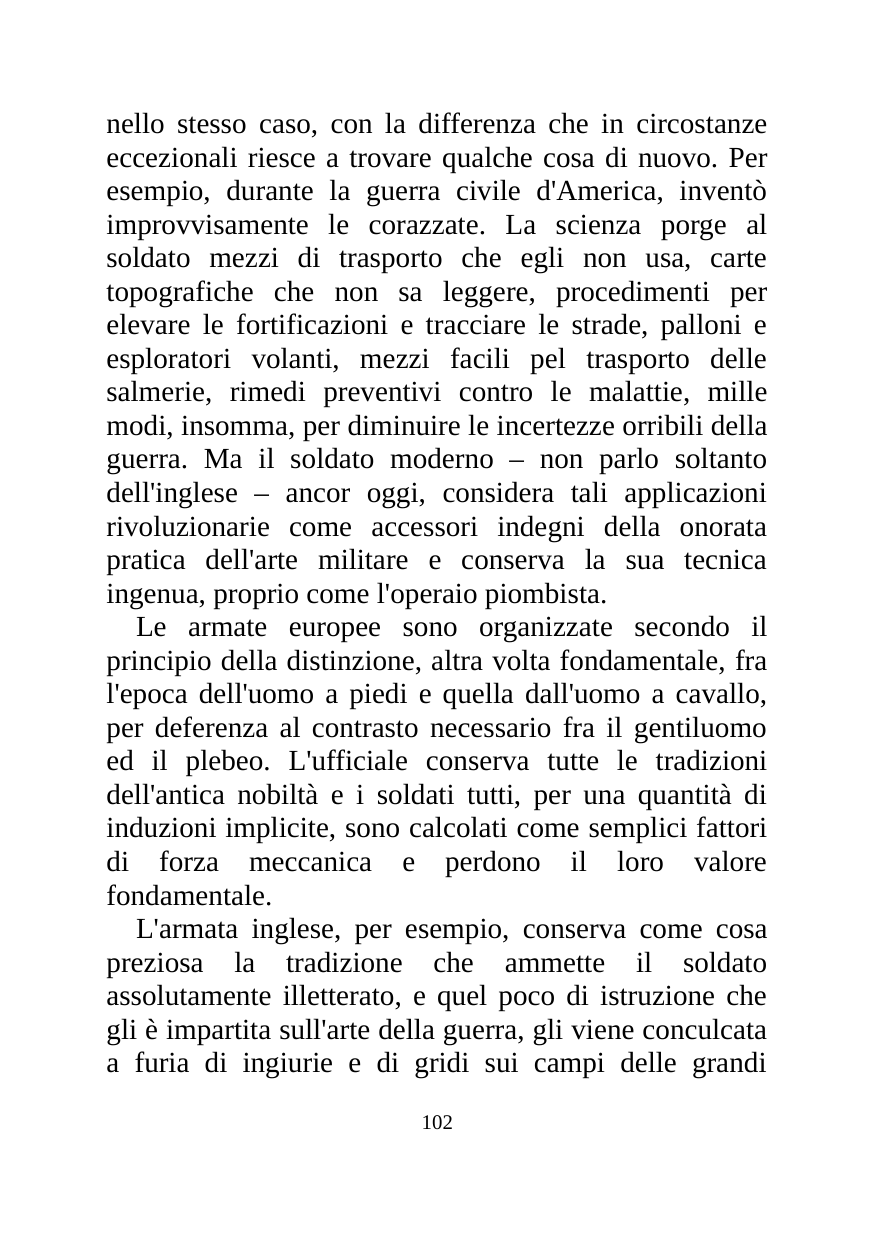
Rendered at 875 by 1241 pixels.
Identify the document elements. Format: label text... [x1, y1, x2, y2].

text Le armate europee sono organizzate secondo il principio della distinzione, altra volta fondamentale, fra l'epoca dell'uomo a piedi e quella dall'uomo a cavallo, per deferenza al contrasto necessario fra il gentiluomo ed il plebeo. L'ufficiale conserva tutte le tradizioni dell'antica nobiltà e i soldati tutti, per una quantità di induzioni implicite, sono calcolati come semplici fattori di forza meccanica e perdono il loro valore fondamentale. [106, 609, 768, 911]
text nello stesso caso, con la differenza che in circostanze eccezionali riesce a trovare qualche cosa di nuovo. Per esempio, durante la guerra civile d'America, inventò improvvisamente le corazzate. La scienza porge al soldato mezzi di trasporto che egli non usa, carte topografiche che non sa leggere, procedimenti per elevare le fortificazioni e tracciare le strade, palloni e esploratori volanti, mezzi facili pel trasporto delle salmerie, rimedi preventivi contro le malattie, mille modi, insomma, per diminuire le incertezze orribili della guerra. Ma il soldato moderno – non parlo soltanto dell'inglese – ancor oggi, considera tali applicazioni rivoluzionarie come accessori indegni della onorata pratica dell'arte militare e conserva la sua tecnica ingenua, proprio come l'operaio piombista. [106, 106, 768, 609]
text L'armata inglese, per esempio, conserva come cosa preziosa la tradizione che ammette il soldato assolutamente illetterato, e quel poco di istruzione che gli è impartita sull'arte della guerra, gli viene conculcata a furia di ingiurie e di gridi sui campi delle grandi [106, 911, 768, 1079]
